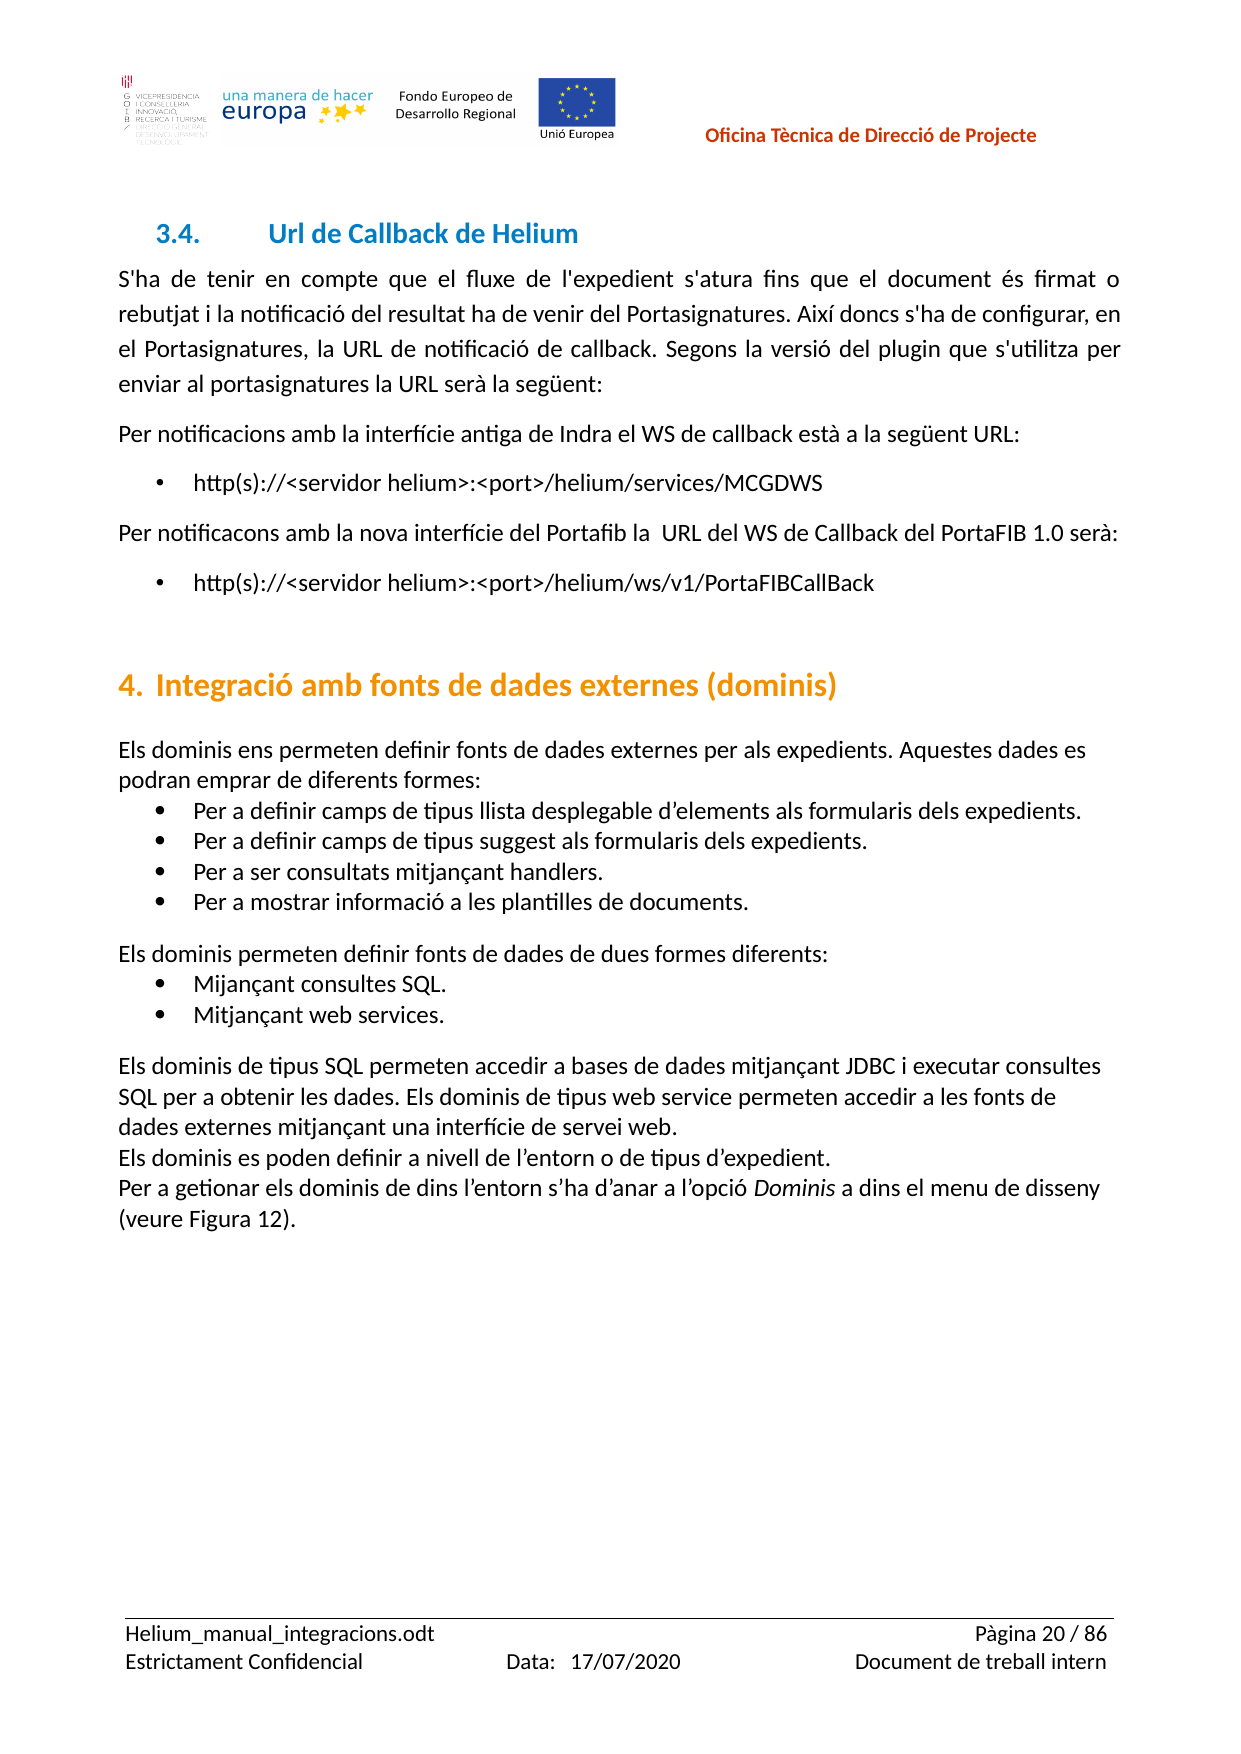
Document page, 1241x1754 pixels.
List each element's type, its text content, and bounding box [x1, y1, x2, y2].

text Per notificacons amb la nova interfície del Portafib la URL del WS de Callback del PortaFIB 1.0 serà: [118, 517, 1122, 548]
subtitle Url de Callback de Helium [155, 215, 1122, 251]
subtitle Integració amb fonts de dades externes (dominis) [118, 663, 1122, 704]
text Per a getionar els dominis de dins l’entorn s’ha d’anar a l’opció Dominis a dins el menu de disseny (veure Figura 12). [118, 1172, 1122, 1233]
picture [118, 73, 213, 147]
text Per notificacions amb la interfície antiga de Indra el WS de callback està a la següent URL: [118, 418, 1122, 448]
list Mijançant consultes SQL. [156, 968, 1122, 999]
picture [219, 73, 621, 147]
text Els dominis es poden definir a nivell de l’entorn o de tipus d’expedient. [118, 1142, 1122, 1172]
list http(s)://<servidor helium>:<port>/helium/ws/v1/PortaFIBCallBack [156, 567, 1122, 597]
text Els dominis ens permeten definir fonts de dades externes per als expedients. Aquestes dades es podran emprar de diferents formes: [118, 734, 1122, 795]
list Per a ser consultats mitjançant handlers. [156, 856, 1122, 886]
text Els dominis de tipus SQL permeten accedir a bases de dades mitjançant JDBC i executar consultes SQL per a obtenir les dades. Els dominis de tipus web service permeten accedir a les fonts de dades externes mitjançant una interfície de servei web. [118, 1050, 1122, 1142]
list http(s)://<servidor helium>:<port>/helium/services/MCGDWS [156, 467, 1122, 498]
list Mitjançant web services. [156, 999, 1122, 1029]
list Per a definir camps de tipus llista desplegable d’elements als formularis dels expedients. [156, 795, 1122, 825]
list Per a definir camps de tipus suggest als formularis dels expedients. [156, 825, 1122, 856]
text Els dominis permeten definir fonts de dades de dues formes diferents: [118, 938, 1122, 968]
list Per a mostrar informació a les plantilles de documents. [156, 886, 1122, 917]
text S'ha de tenir en compte que el fluxe de l'expedient s'atura fins que el document és firmat o rebutjat i la notificació del resultat ha de venir del Portasignatures. Així doncs s'ha de configurar, en el Portasignatures, la URL de notificació de callback. Segons la versió del plugin que s'utilitza per enviar al portasignatures la URL serà la següent: [118, 263, 1122, 399]
